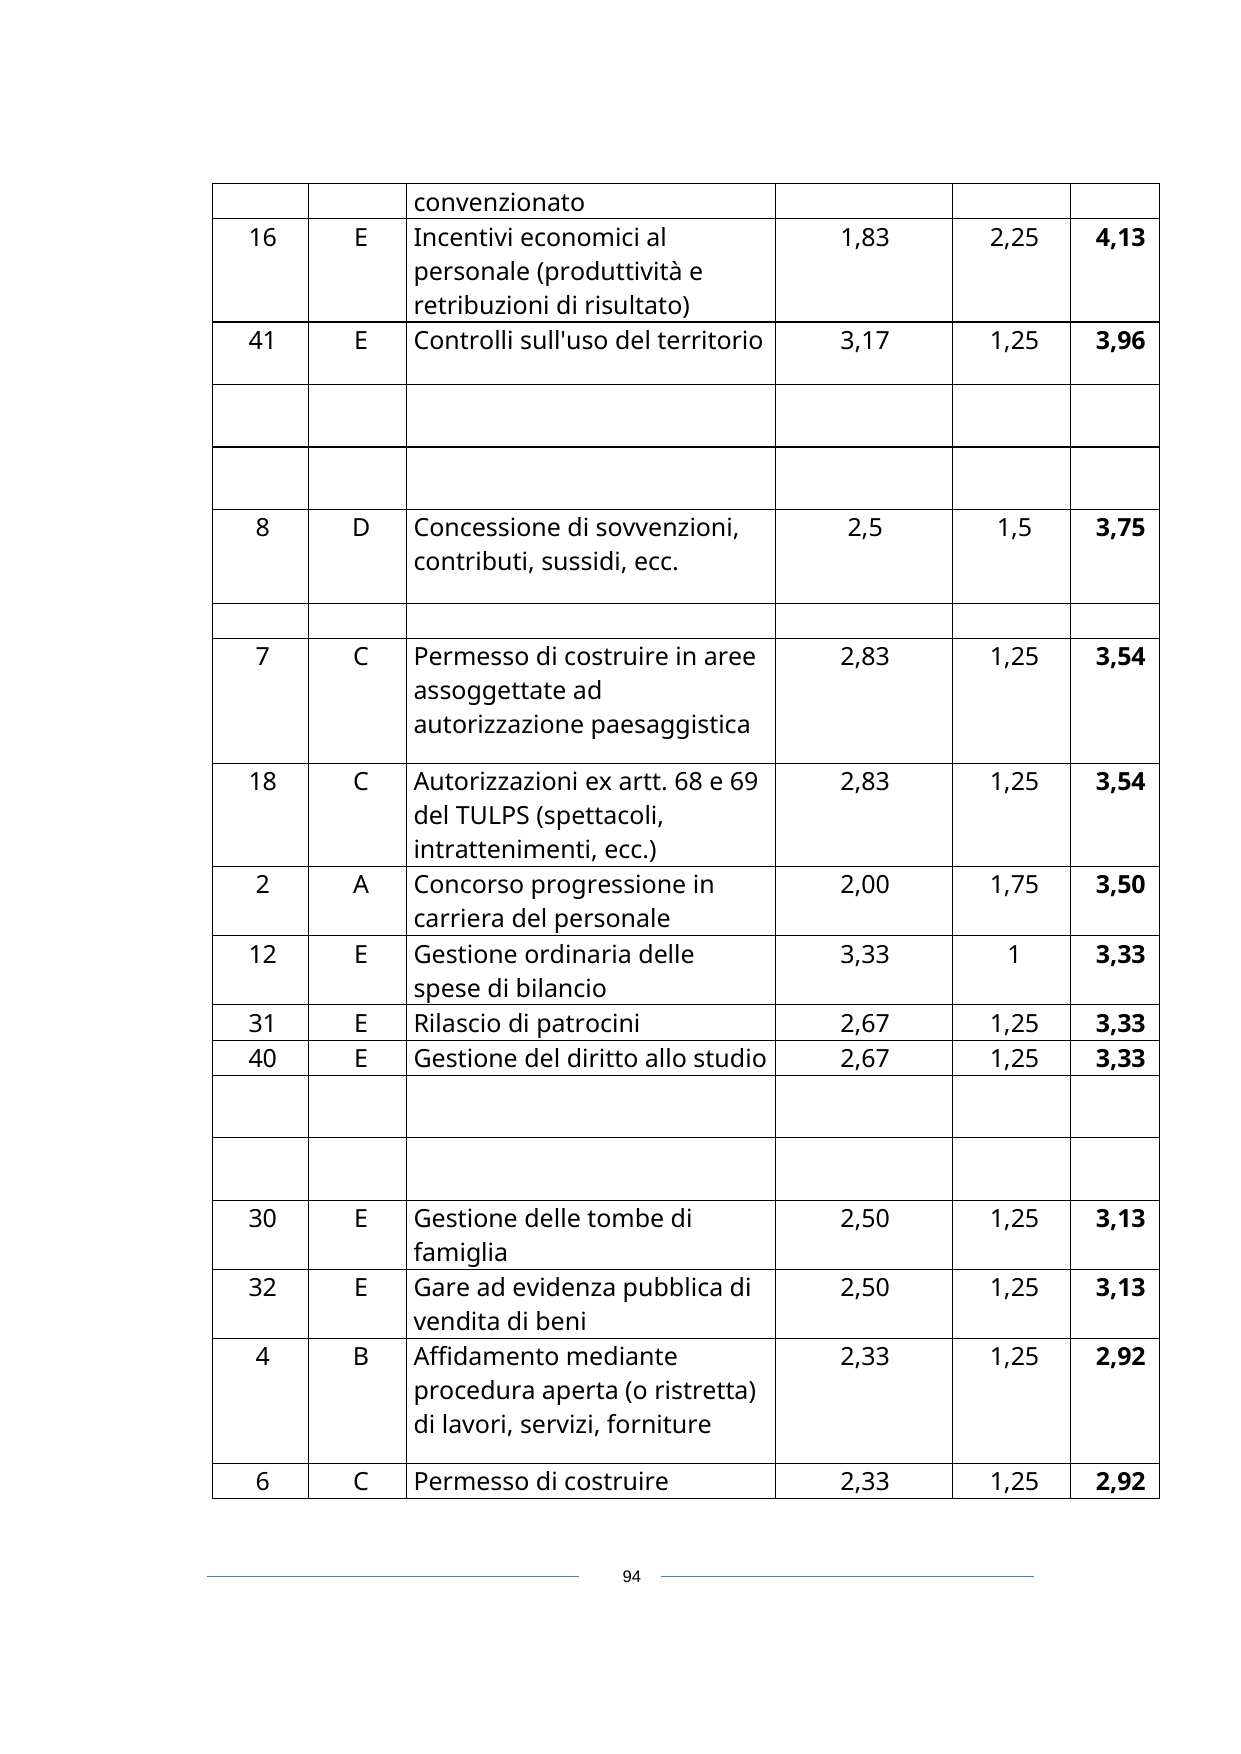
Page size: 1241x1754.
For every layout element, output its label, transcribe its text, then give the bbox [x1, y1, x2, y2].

table_cell [309, 1138, 406, 1199]
table_cell [953, 385, 1070, 446]
table_cell E [309, 1270, 406, 1338]
table_cell 30 [213, 1201, 308, 1269]
table_cell Rilascio di patrocini [407, 1005, 775, 1039]
table_cell [213, 1076, 308, 1137]
table_cell [1071, 604, 1159, 638]
table_cell 2,92 [1071, 1339, 1159, 1463]
table_cell [213, 448, 308, 509]
table_cell 2,25 [953, 219, 1070, 321]
table_cell Affidamento mediante procedura aperta (o ristretta) di lavori, servizi, forniture [407, 1339, 775, 1463]
table_cell 2,50 [776, 1201, 952, 1269]
table_cell 1,25 [953, 1005, 1070, 1039]
table_cell 12 [213, 936, 308, 1004]
table_cell [309, 385, 406, 446]
table_cell Gestione delle tombe di famiglia [407, 1201, 775, 1269]
table_cell [776, 385, 952, 446]
table_cell [953, 1138, 1070, 1199]
table_cell 3,54 [1071, 639, 1159, 763]
table_cell 3,50 [1071, 867, 1159, 935]
table_cell 32 [213, 1270, 308, 1338]
table_cell 2,83 [776, 764, 952, 866]
table_cell 16 [213, 219, 308, 321]
table_cell Autorizzazioni ex artt. 68 e 69 del TULPS (spettacoli, intrattenimenti, ecc.) [407, 764, 775, 866]
table_cell Permesso di costruire [407, 1464, 775, 1498]
table_cell 3,13 [1071, 1201, 1159, 1269]
table_cell [1071, 385, 1159, 446]
table_cell [776, 184, 952, 218]
table_cell 2,67 [776, 1041, 952, 1074]
table_cell E [309, 1005, 406, 1039]
table_cell 3,33 [1071, 936, 1159, 1004]
table_cell E [309, 936, 406, 1004]
table_cell [309, 1076, 406, 1137]
table_cell 7 [213, 639, 308, 763]
table_cell [776, 448, 952, 509]
table_cell [213, 604, 308, 638]
table_cell [213, 385, 308, 446]
table_cell [1071, 1138, 1159, 1199]
table_cell Permesso di costruire in aree assoggettate ad autorizzazione paesaggistica [407, 639, 775, 763]
table_cell 1,75 [953, 867, 1070, 935]
table_cell [407, 604, 775, 638]
table_cell [407, 1138, 775, 1199]
table_cell 2 [213, 867, 308, 935]
table_cell 1,83 [776, 219, 952, 321]
table_cell [776, 1076, 952, 1137]
table_cell 1,25 [953, 1270, 1070, 1338]
table_cell 2,83 [776, 639, 952, 763]
table_cell 3,33 [1071, 1041, 1159, 1074]
table_cell 3,33 [776, 936, 952, 1004]
table_cell E [309, 323, 406, 384]
table_cell C [309, 1464, 406, 1498]
table_cell Gestione del diritto allo studio [407, 1041, 775, 1074]
table_cell [1071, 184, 1159, 218]
table_cell [213, 184, 308, 218]
table_cell A [309, 867, 406, 935]
table_cell Gestione ordinaria delle spese di bilancio [407, 936, 775, 1004]
table_cell D [309, 510, 406, 603]
table_cell [953, 1076, 1070, 1137]
table_cell 3,96 [1071, 323, 1159, 384]
table_cell [776, 1138, 952, 1199]
table_cell [953, 448, 1070, 509]
table_cell 8 [213, 510, 308, 603]
table_cell [407, 385, 775, 446]
table_cell [776, 604, 952, 638]
table_cell 6 [213, 1464, 308, 1498]
table_cell 4,13 [1071, 219, 1159, 321]
table_cell 1,25 [953, 323, 1070, 384]
table_cell 2,50 [776, 1270, 952, 1338]
table_cell [1071, 1076, 1159, 1137]
table_cell 1,25 [953, 1201, 1070, 1269]
table_cell B [309, 1339, 406, 1463]
table_cell E [309, 1201, 406, 1269]
table_cell [953, 604, 1070, 638]
table_cell 31 [213, 1005, 308, 1039]
table_cell [407, 1076, 775, 1137]
table_cell Concessione di sovvenzioni, contributi, sussidi, ecc. [407, 510, 775, 603]
table_cell C [309, 764, 406, 866]
table_cell [309, 184, 406, 218]
table_cell 1 [953, 936, 1070, 1004]
table_cell 2,67 [776, 1005, 952, 1039]
table_cell [1071, 448, 1159, 509]
table_cell 1,25 [953, 764, 1070, 866]
table_cell 1,25 [953, 1339, 1070, 1463]
table_cell 3,75 [1071, 510, 1159, 603]
table_cell E [309, 219, 406, 321]
table_cell [309, 604, 406, 638]
table_cell 3,13 [1071, 1270, 1159, 1338]
table_cell E [309, 1041, 406, 1074]
table_cell 2,00 [776, 867, 952, 935]
table_cell convenzionato [407, 184, 775, 218]
table_cell 1,25 [953, 1041, 1070, 1074]
table_cell 40 [213, 1041, 308, 1074]
table_cell Controlli sull'uso del territorio [407, 323, 775, 384]
table_cell Concorso progressione in carriera del personale [407, 867, 775, 935]
table_cell [213, 1138, 308, 1199]
table_cell Gare ad evidenza pubblica di vendita di beni [407, 1270, 775, 1338]
table_cell 1,25 [953, 639, 1070, 763]
table_cell 1,25 [953, 1464, 1070, 1498]
table_cell 3,54 [1071, 764, 1159, 866]
table_cell 41 [213, 323, 308, 384]
table_cell C [309, 639, 406, 763]
table_cell Incentivi economici al personale (produttività e retribuzioni di risultato) [407, 219, 775, 321]
table_cell [953, 184, 1070, 218]
table_cell [407, 448, 775, 509]
table_cell 2,5 [776, 510, 952, 603]
table_cell 1,5 [953, 510, 1070, 603]
table_cell 4 [213, 1339, 308, 1463]
table_cell 2,33 [776, 1464, 952, 1498]
table_cell 2,33 [776, 1339, 952, 1463]
table_cell 18 [213, 764, 308, 866]
table_cell 3,17 [776, 323, 952, 384]
table_cell 3,33 [1071, 1005, 1159, 1039]
table_cell [309, 448, 406, 509]
table_cell 2,92 [1071, 1464, 1159, 1498]
